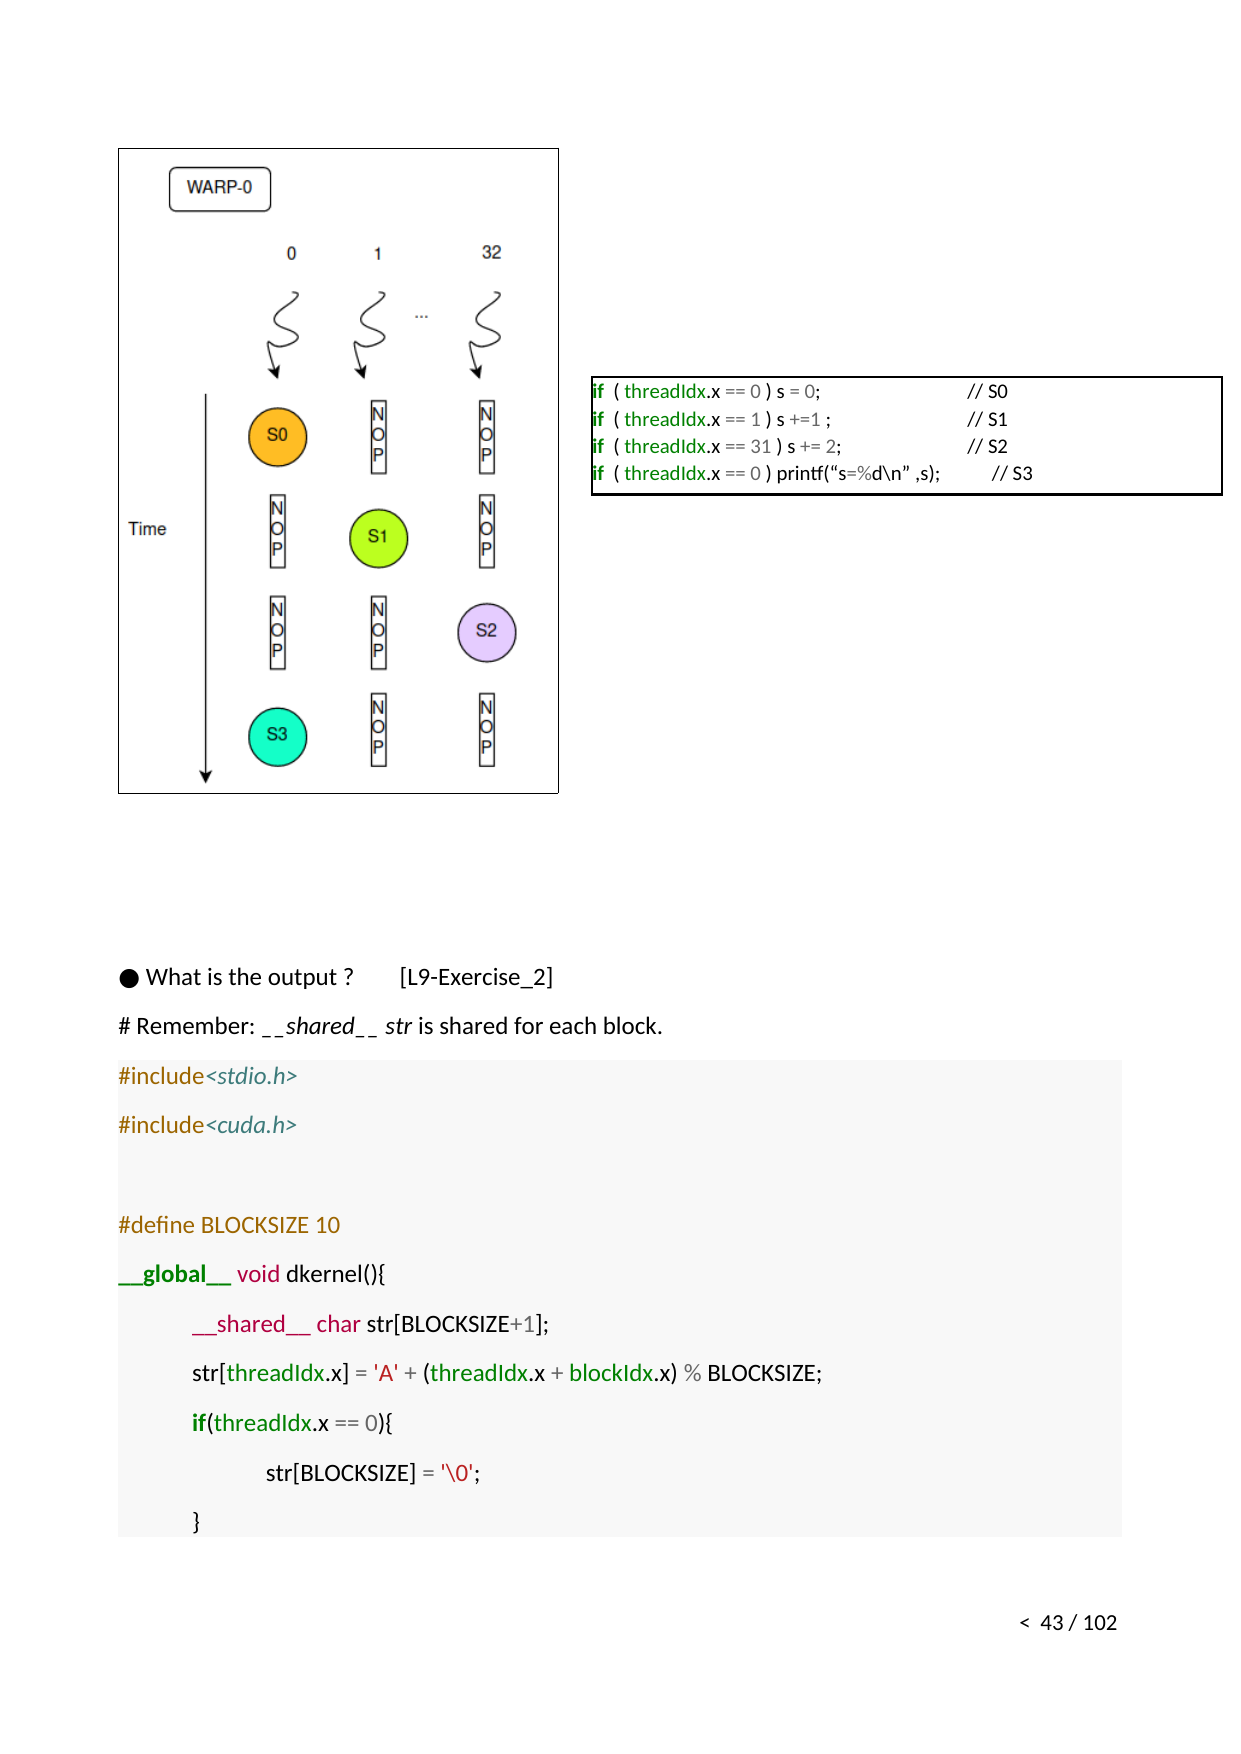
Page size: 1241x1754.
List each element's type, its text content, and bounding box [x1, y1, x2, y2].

text #include<stdio.h> [118, 1060, 1122, 1091]
text } [118, 1506, 1122, 1537]
text ● What is the output ? [L9-Exercise_2] [118, 961, 1122, 991]
picture [121, 150, 555, 790]
text __global__ void dkernel(){ [118, 1258, 1122, 1289]
text if(threadIdx.x == 0){ [118, 1407, 1122, 1438]
text #define BLOCKSIZE 10 [118, 1209, 1122, 1239]
text __shared__ char str[BLOCKSIZE+1]; [118, 1308, 1122, 1338]
text str[BLOCKSIZE] = '\0'; [118, 1457, 1122, 1487]
text # Remember: __shared__ str is shared for each block. [118, 1010, 1122, 1041]
text str[threadIdx.x] = 'A' + (threadIdx.x + blockIdx.x) % BLOCKSIZE; [118, 1357, 1122, 1388]
text #include<cuda.h> [118, 1109, 1122, 1140]
